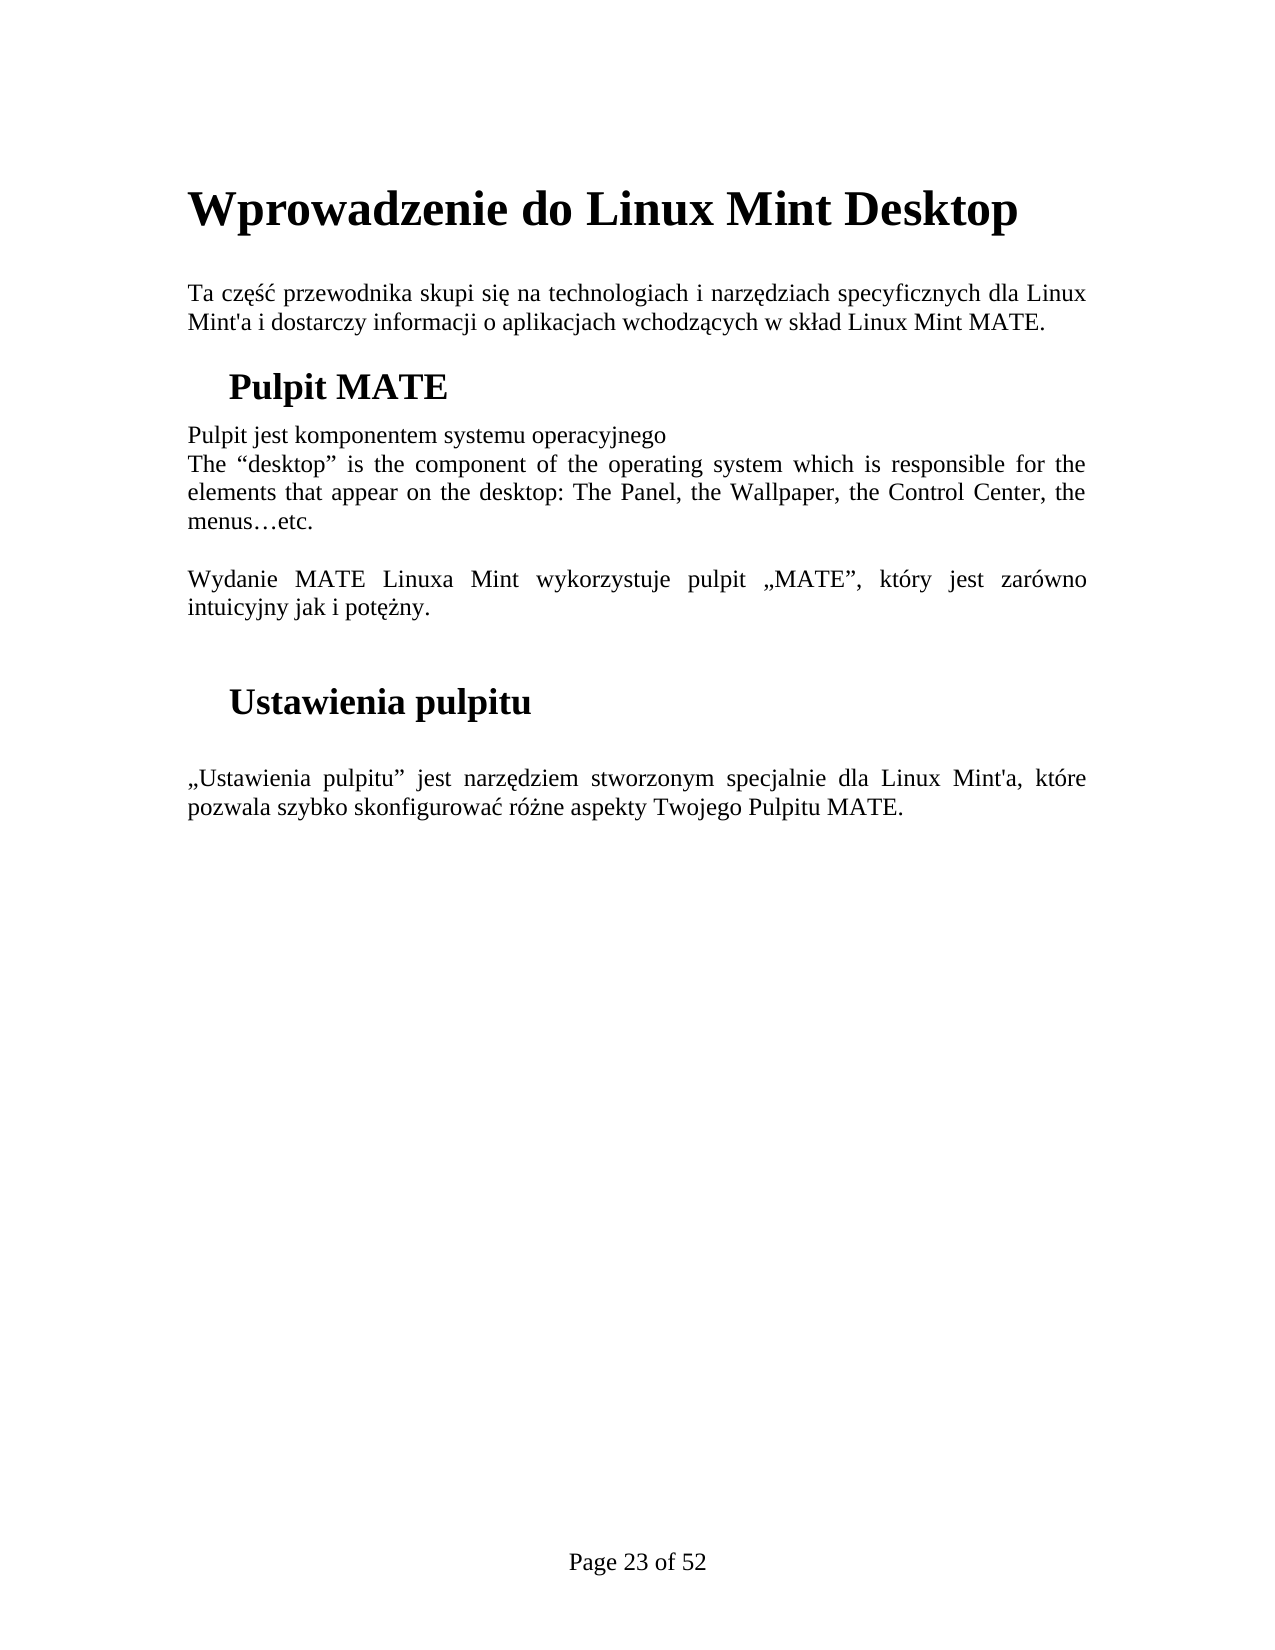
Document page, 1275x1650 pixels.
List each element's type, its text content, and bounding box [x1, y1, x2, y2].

subtitle Pulpit MATE [187, 364, 1087, 408]
subtitle Wprowadzenie do Linux Mint Desktop [187, 179, 1087, 237]
text Wydanie MATE Linuxa Mint wykorzystuje pulpit „MATE”, który jest zarówno intuicyjny jak i potężny. [187, 564, 1087, 621]
text Ta część przewodnika skupi się na technologiach i narzędziach specyficznych dla Linux Mint'a i dostarczy informacji o aplikacjach wchodzących w skład Linux Mint MATE. [187, 278, 1087, 335]
subtitle Ustawienia pulpitu [187, 679, 1087, 722]
text „Ustawienia pulpitu” jest narzędziem stworzonym specjalnie dla Linux Mint'a, które pozwala szybko skonfigurować różne aspekty Twojego Pulpitu MATE. [187, 763, 1087, 821]
text Pulpit jest komponentem systemu operacyjnego [187, 420, 1087, 449]
text The “desktop” is the component of the operating system which is responsible for the elements that appear on the desktop: The Panel, the Wallpaper, the Control Center, the menus…etc. [187, 449, 1087, 535]
